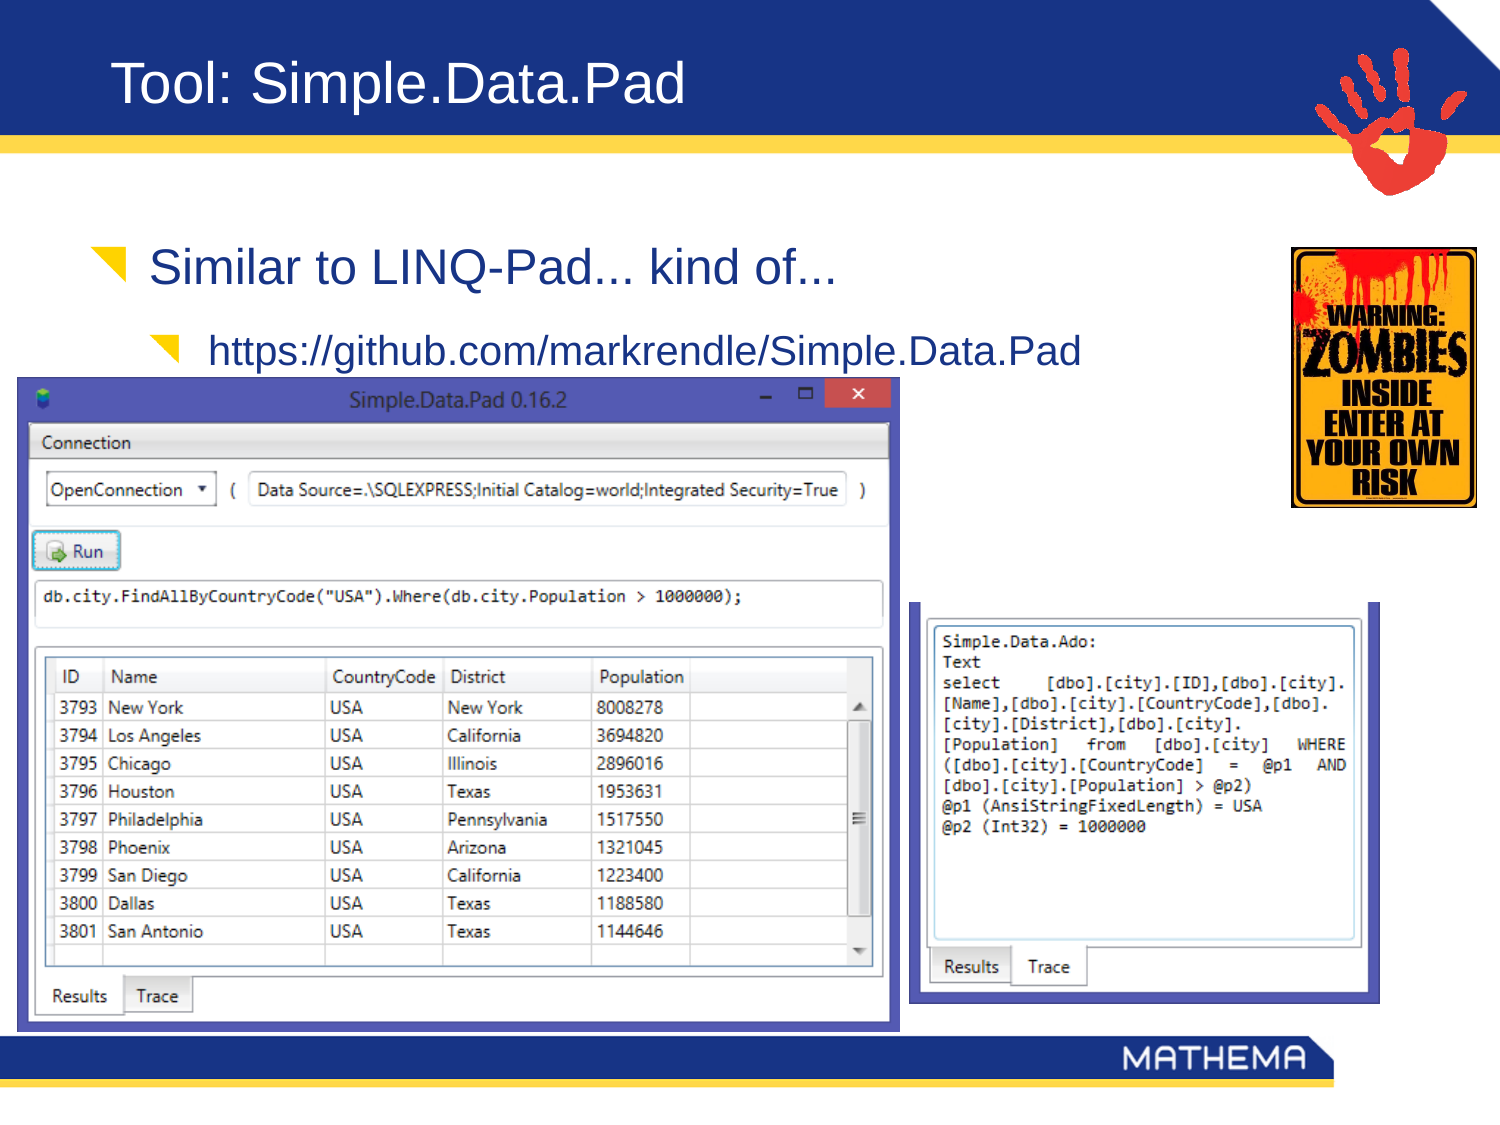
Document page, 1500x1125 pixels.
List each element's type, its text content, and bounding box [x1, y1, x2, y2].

picture [0, 0, 1500, 1125]
title Tool: Simple.Data.Pad [75, 0, 1426, 174]
list Similar to LINQ-Pad... kind of... https://github.com/markrendle/Simple.Data.Pad [75, 227, 1426, 970]
